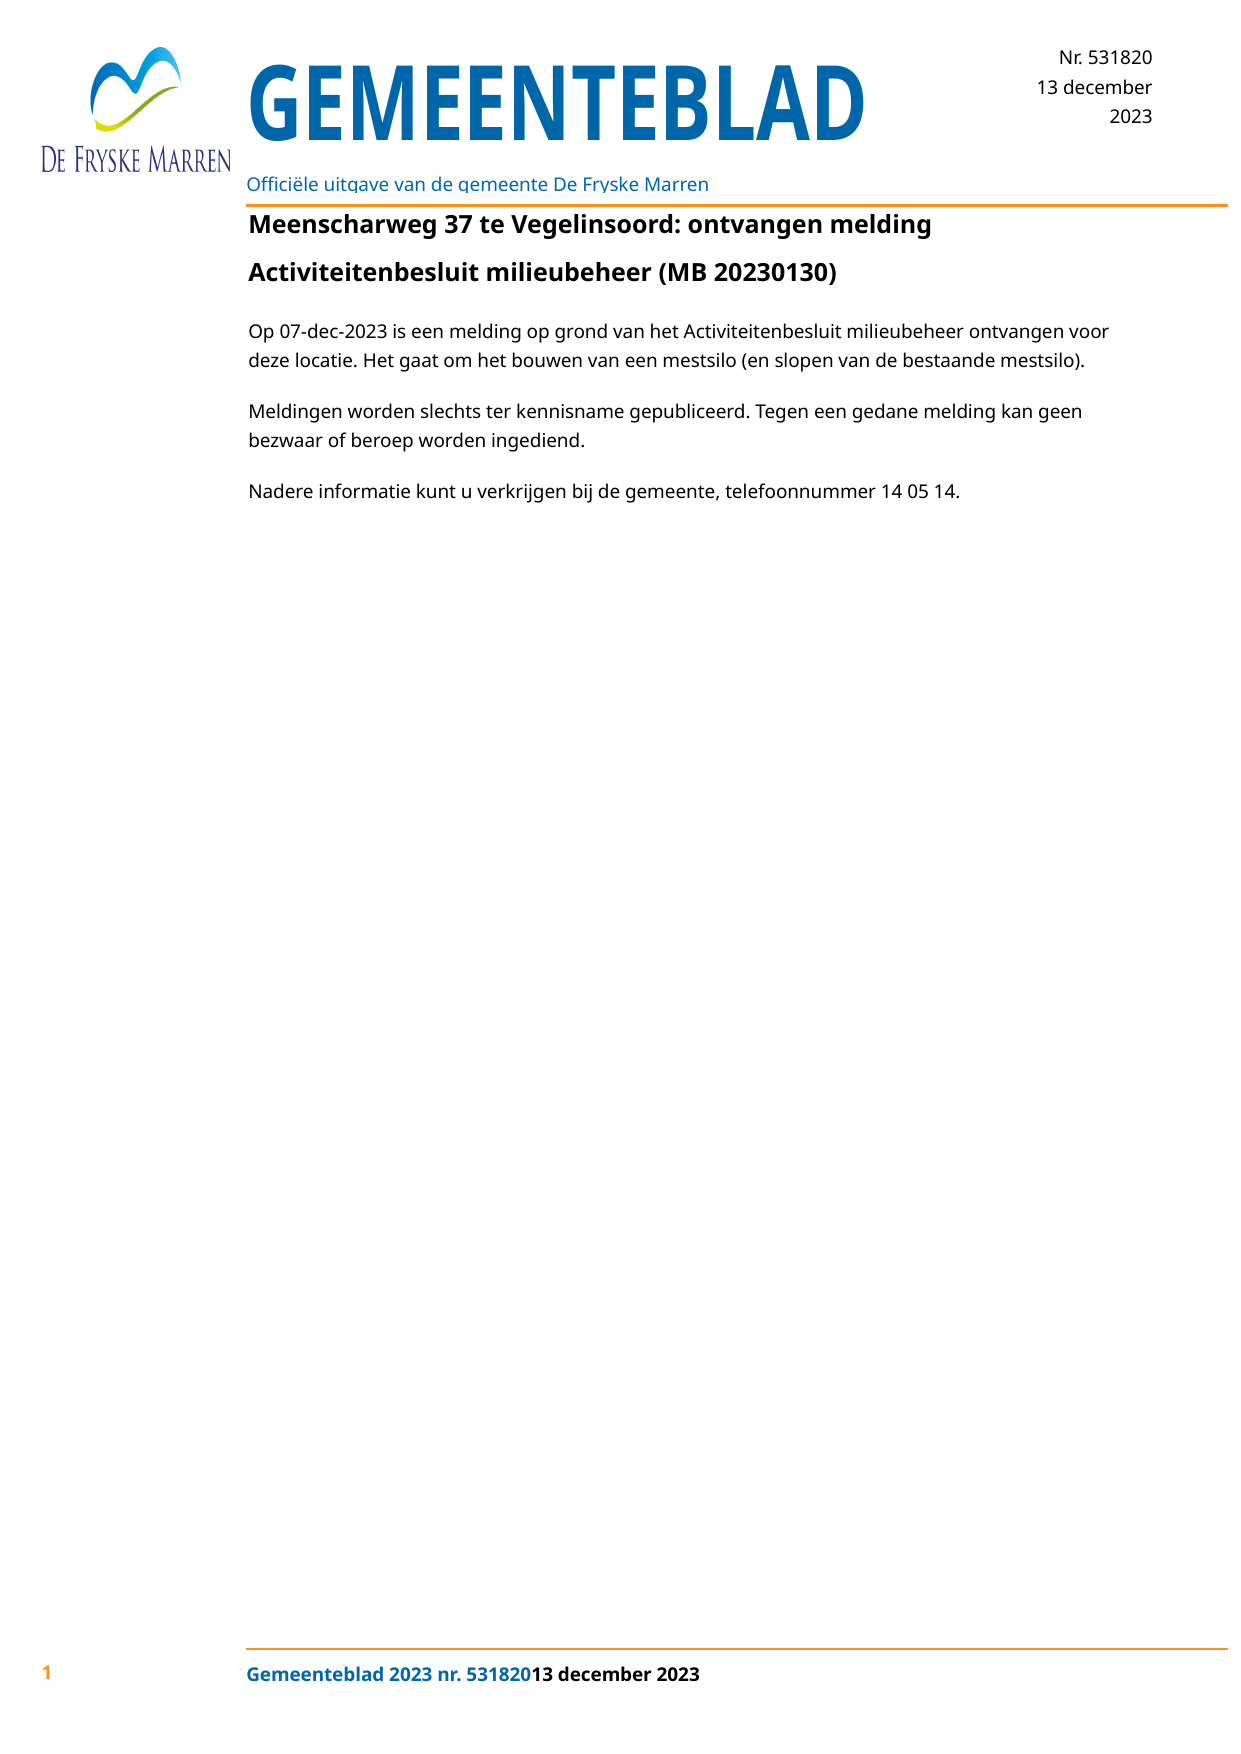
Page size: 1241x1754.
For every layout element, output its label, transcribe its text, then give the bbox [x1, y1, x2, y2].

picture [41, 47, 231, 172]
text Nadere informatie kunt u verkrijgen bij de gemeente, telefoonnummer 14 05 14. [248, 478, 1152, 504]
text Meldingen worden slechts ter kennisname gepubliceerd. Tegen een gedane melding kan geen bezwaar of beroep worden ingediend. [248, 398, 1152, 453]
text Op 07-dec-2023 is een melding op grond van het Activiteitenbesluit milieubeheer ontvangen voor deze locatie. Het gaat om het bouwen van een mestsilo (en slopen van de bestaande mestsilo). [248, 318, 1152, 373]
text Meenscharweg 37 te Vegelinsoord: ontvangen melding Activiteitenbesluit milieubeheer (MB 20230130) [248, 207, 1152, 288]
